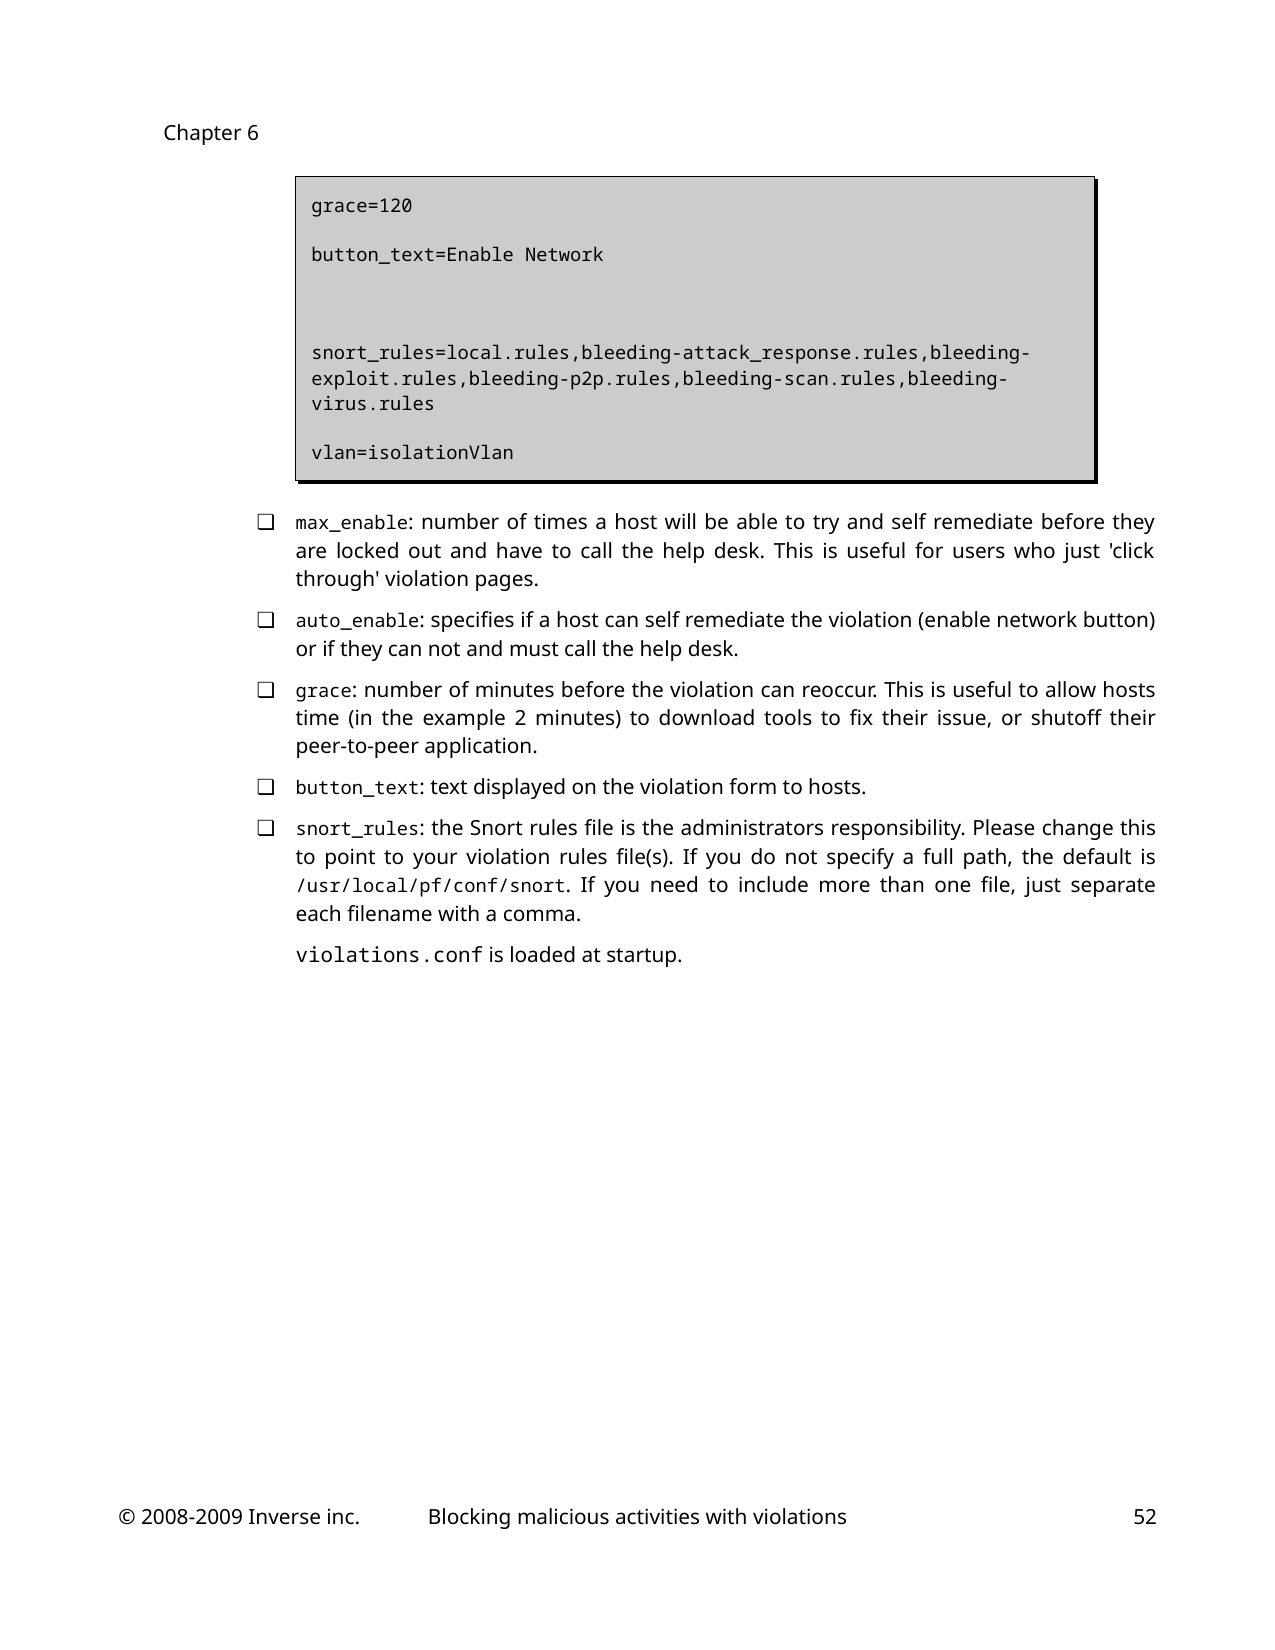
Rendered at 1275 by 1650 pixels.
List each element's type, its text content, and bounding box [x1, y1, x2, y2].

text vlan=isolationVlan [296, 424, 1094, 480]
text violations.conf is loaded at startup. [295, 940, 1157, 968]
list ❏ grace: number of minutes before the violation can reoccur. This is useful to allow hosts time (in the example 2 minutes) to download tools to fix their issue, or shutoff their peer-to-peer application. [256, 675, 1157, 760]
text grace=120 [296, 177, 1094, 217]
text snort_rules=local.rules,bleeding-attack_response.rules,bleeding-exploit.rules,bleeding-p2p.rules,bleeding-scan.rules,bleeding-virus.rules [296, 323, 1094, 416]
list ❏ snort_rules: the Snort rules file is the administrators responsibility. Please change this to point to your violation rules file(s). If you do not specify a full path, the default is /usr/local/pf/conf/snort. If you need to include more than one file, just separate each filename with a comma. [256, 813, 1157, 927]
text button_text=Enable Network [296, 225, 1094, 267]
list ❏ button_text: text displayed on the violation form to hosts. [256, 772, 1157, 801]
list ❏ auto_enable: specifies if a host can self remediate the violation (enable network button) or if they can not and must call the help desk. [256, 605, 1157, 662]
list ❏ max_enable: number of times a host will be able to try and self remediate before they are locked out and have to call the help desk. This is useful for users who just 'click through' violation pages. [256, 507, 1157, 593]
